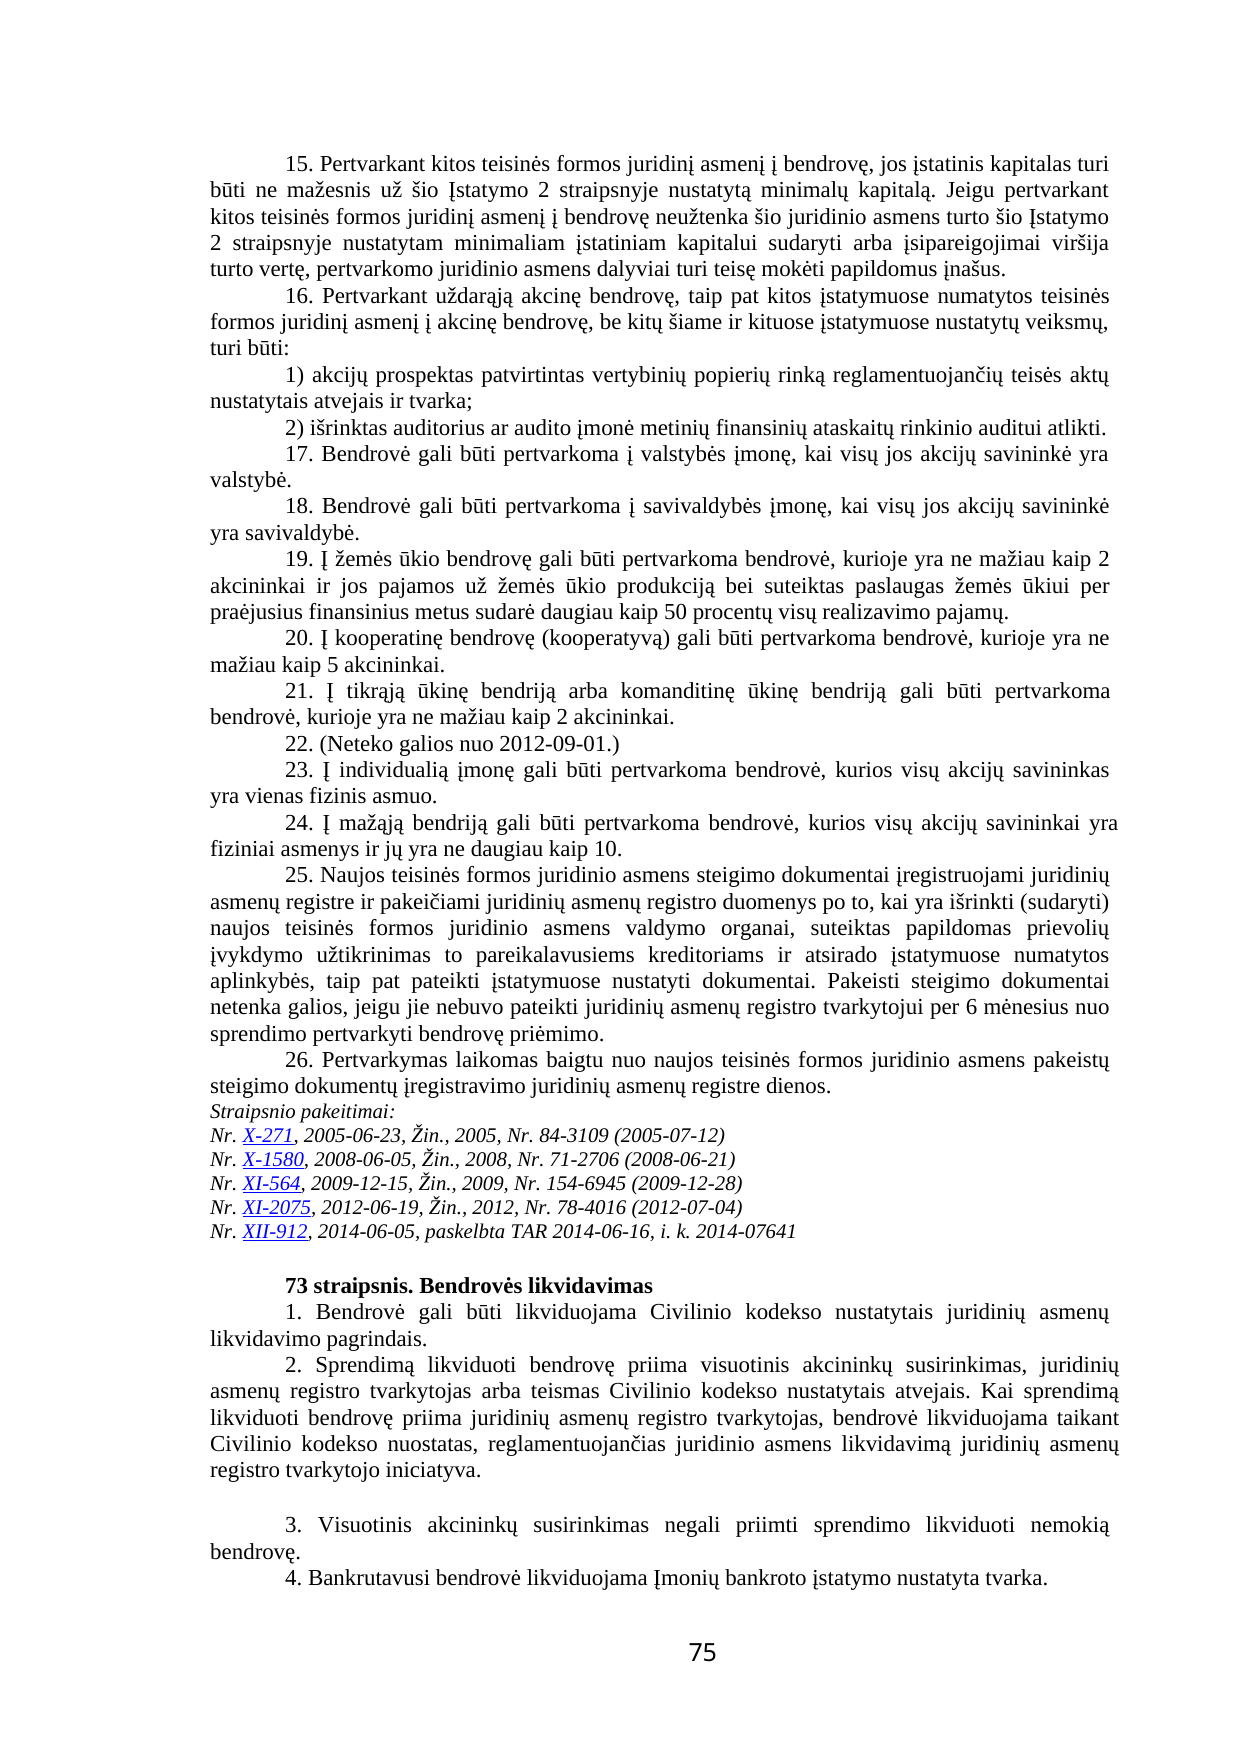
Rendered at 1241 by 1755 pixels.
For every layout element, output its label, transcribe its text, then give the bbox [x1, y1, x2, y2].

text Nr. XI-2075, 2012-06-19, Žin., 2012, Nr. 78-4016 (2012-07-04) [210, 1195, 1120, 1219]
text 25. Naujos teisinės formos juridinio asmens steigimo dokumentai įregistruojami juridinių asmenų registre ir pakeičiami juridinių asmenų registro duomenys po to, kai yra išrinkti (sudaryti) naujos teisinės formos juridinio asmens valdymo organai, suteiktas papildomas prievolių įvykdymo užtikrinimas to pareikalavusiems kreditoriams ir atsirado įstatymuose numatytos aplinkybės, taip pat pateikti įstatymuose nustatyti dokumentai. Pakeisti steigimo dokumentai netenka galios, jeigu jie nebuvo pateikti juridinių asmenų registro tvarkytojui per 6 mėnesius nuo sprendimo pertvarkyti bendrovę priėmimo. [210, 862, 1111, 1046]
text 17. Bendrovė gali būti pertvarkoma į valstybės įmonę, kai visų jos akcijų savininkė yra valstybė. [210, 440, 1111, 493]
text 16. Pertvarkant uždarąją akcinę bendrovę, taip pat kitos įstatymuose numatytos teisinės formos juridinį asmenį į akcinę bendrovę, be kitų šiame ir kituose įstatymuose nustatytų veiksmų, turi būti: [210, 282, 1111, 361]
text 1. Bendrovė gali būti likviduojama Civilinio kodekso nustatytais juridinių asmenų likvidavimo pagrindais. [210, 1298, 1111, 1351]
text 4. Bankrutavusi bendrovė likviduojama Įmonių bankroto įstatymo nustatyta tvarka. [210, 1564, 1111, 1591]
text 1) akcijų prospektas patvirtintas vertybinių popierių rinką reglamentuojančių teisės aktų nustatytais atvejais ir tvarka; [210, 361, 1111, 413]
text 23. Į individualią įmonę gali būti pertvarkoma bendrovė, kurios visų akcijų savininkas yra vienas fizinis asmuo. [210, 756, 1111, 809]
text 19. Į žemės ūkio bendrovę gali būti pertvarkoma bendrovė, kurioje yra ne mažiau kaip 2 akcininkai ir jos pajamos už žemės ūkio produkciją bei suteiktas paslaugas žemės ūkiui per praėjusius finansinius metus sudarė daugiau kaip 50 procentų visų realizavimo pajamų. [210, 545, 1111, 624]
text 3. Visuotinis akcininkų susirinkimas negali priimti sprendimo likviduoti nemokią bendrovę. [210, 1511, 1111, 1564]
text Straipsnio pakeitimai: [210, 1099, 1111, 1123]
text 2) išrinktas auditorius ar audito įmonė metinių finansinių ataskaitų rinkinio auditui atlikti. [210, 413, 1111, 440]
text 26. Pertvarkymas laikomas baigtu nuo naujos teisinės formos juridinio asmens pakeistų steigimo dokumentų įregistravimo juridinių asmenų registre dienos. [210, 1046, 1111, 1099]
text 20. Į kooperatinę bendrovę (kooperatyvą) gali būti pertvarkoma bendrovė, kurioje yra ne mažiau kaip 5 akcininkai. [210, 624, 1111, 677]
text 18. Bendrovė gali būti pertvarkoma į savivaldybės įmonę, kai visų jos akcijų savininkė yra savivaldybė. [210, 493, 1111, 545]
text 21. Į tikrąją ūkinę bendriją arba komanditinę ūkinę bendriją gali būti pertvarkoma bendrovė, kurioje yra ne mažiau kaip 2 akcininkai. [210, 677, 1111, 730]
text 2. Sprendimą likviduoti bendrovę priima visuotinis akcininkų susirinkimas, juridinių asmenų registro tvarkytojas arba teismas Civilinio kodekso nustatytais atvejais. Kai sprendimą likviduoti bendrovę priima juridinių asmenų registro tvarkytojas, bendrovė likviduojama taikant Civilinio kodekso nuostatas, reglamentuojančias juridinio asmens likvidavimą juridinių asmenų registro tvarkytojo iniciatyva. [210, 1351, 1120, 1483]
text 22. (Neteko galios nuo 2012-09-01.) [210, 730, 1111, 756]
text Nr. X-271, 2005-06-23, Žin., 2005, Nr. 84-3109 (2005-07-12) [210, 1123, 1111, 1147]
text Nr. XII-912, 2014-06-05, paskelbta TAR 2014-06-16, i. k. 2014-07641 [210, 1219, 1120, 1243]
text Nr. XI-564, 2009-12-15, Žin., 2009, Nr. 154-6945 (2009-12-28) [210, 1171, 1120, 1195]
text 24. Į mažąją bendriją gali būti pertvarkoma bendrovė, kurios visų akcijų savininkai yra fiziniai asmenys ir jų yra ne daugiau kaip 10. [210, 809, 1120, 862]
text 73 straipsnis. Bendrovės likvidavimas [210, 1272, 1111, 1298]
text Nr. X-1580, 2008-06-05, Žin., 2008, Nr. 71-2706 (2008-06-21) [210, 1147, 1111, 1171]
text 15. Pertvarkant kitos teisinės formos juridinį asmenį į bendrovę, jos įstatinis kapitalas turi būti ne mažesnis už šio Įstatymo 2 straipsnyje nustatytą minimalų kapitalą. Jeigu pertvarkant kitos teisinės formos juridinį asmenį į bendrovę neužtenka šio juridinio asmens turto šio Įstatymo 2 straipsnyje nustatytam minimaliam įstatiniam kapitalui sudaryti arba įsipareigojimai viršija turto vertę, pertvarkomo juridinio asmens dalyviai turi teisę mokėti papildomus įnašus. [210, 150, 1111, 282]
